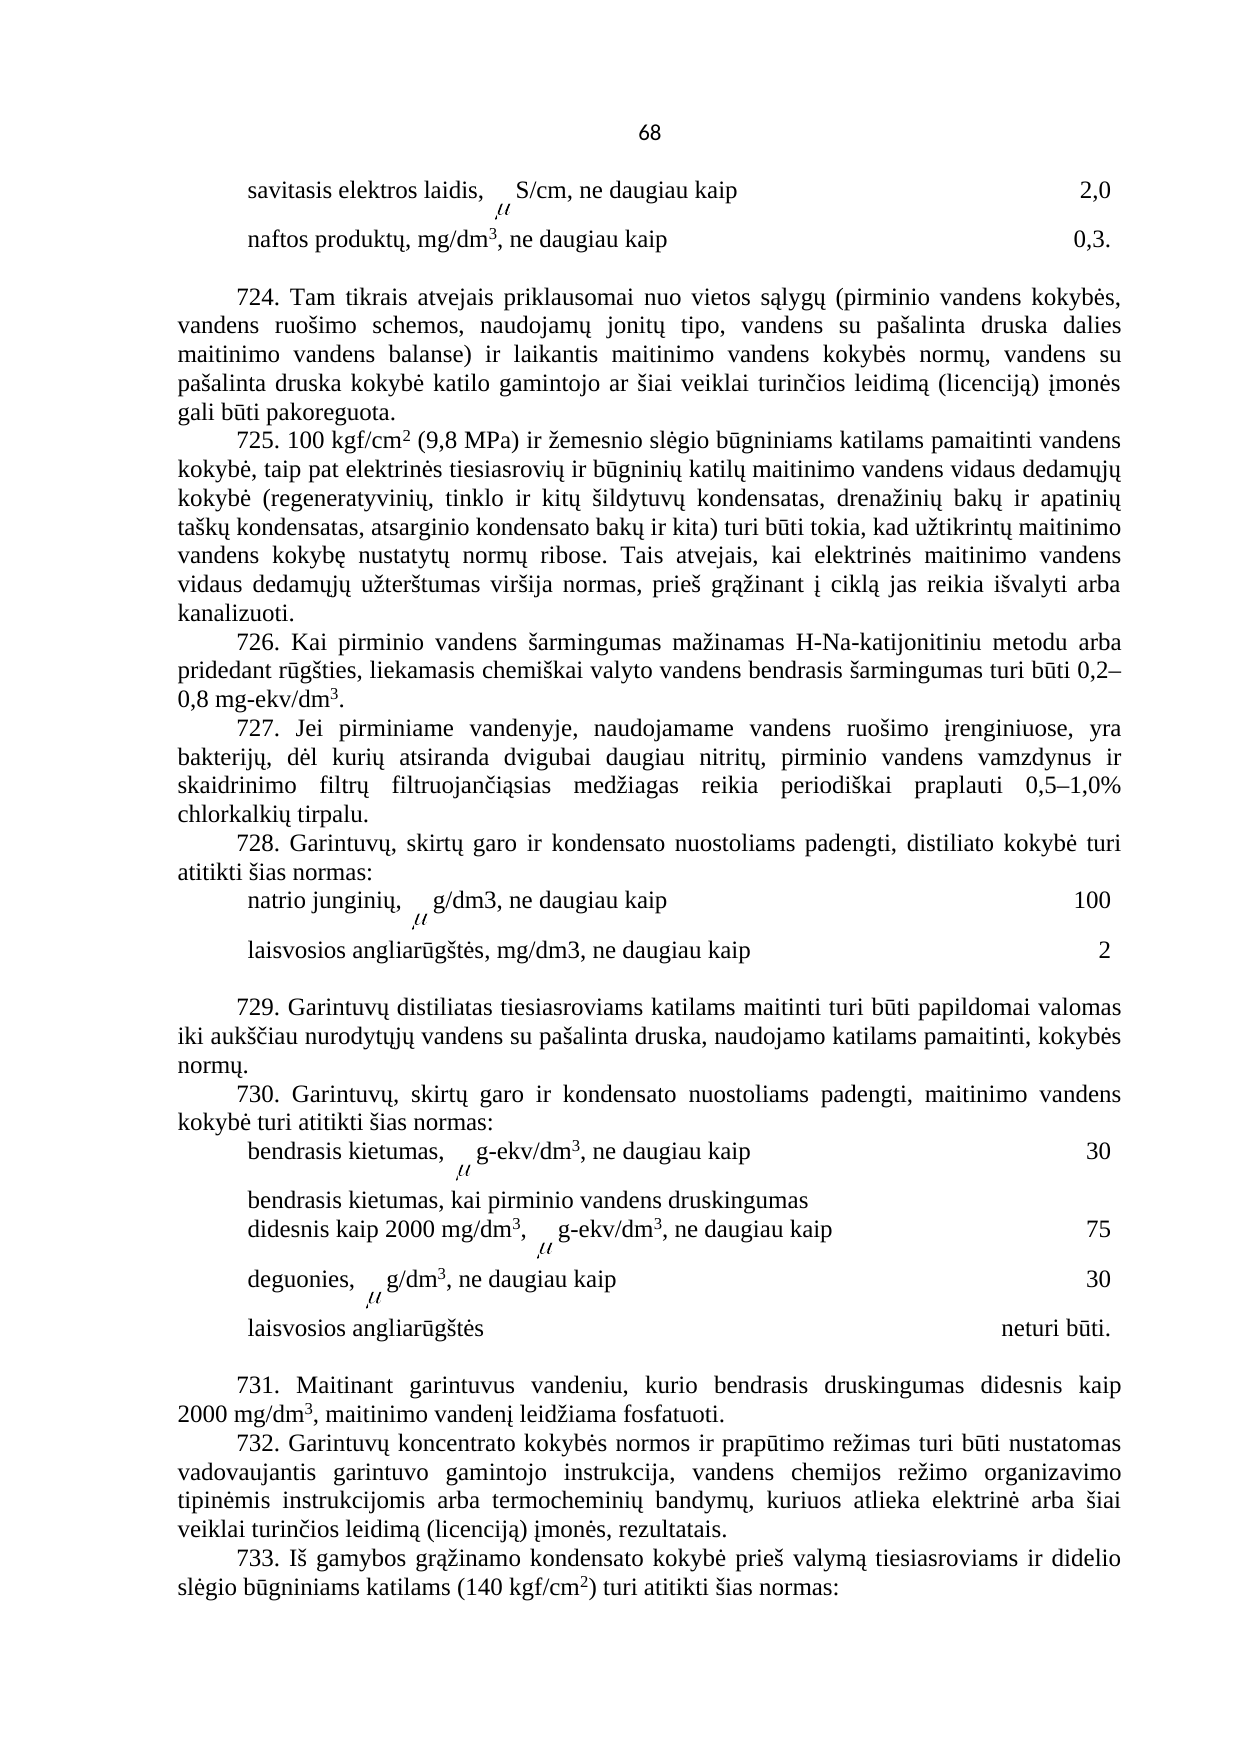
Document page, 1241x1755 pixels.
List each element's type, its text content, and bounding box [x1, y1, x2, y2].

table_header 30 [901, 1136, 1122, 1186]
table_cell 2 [964, 935, 1122, 964]
table_header 100 [964, 886, 1122, 935]
table_cell 30 [901, 1264, 1122, 1313]
text 728. Garintuvų, skirtų garo ir kondensato nuostoliams padengti, distiliato kokybė turi atitikti šias normas: [177, 828, 1122, 886]
table_cell laisvosios angliarūgštės [177, 1313, 901, 1342]
table_cell [901, 1186, 1122, 1214]
table_cell savitasis elektros laidis, miuS/cm, ne daugiau kaip [177, 175, 1013, 224]
table_header bendrasis kietumas, miug-ekv/dm3, ne daugiau kaip [177, 1136, 901, 1186]
table_cell 75 [901, 1214, 1122, 1264]
text 724. Tam tikrais atvejais priklausomai nuo vietos sąlygų (pirminio vandens kokybės, vandens ruošimo schemos, naudojamų jonitų tipo, vandens su pašalinta druska dalies maitinimo vandens balanse) ir laikantis maitinimo vandens kokybės normų, vandens su pašalinta druska kokybė katilo gamintojo ar šiai veiklai turinčios leidimą (licenciją) įmonės gali būti pakoreguota. [177, 282, 1122, 426]
text 733. Iš gamybos grąžinamo kondensato kokybė prieš valymą tiesiasroviams ir didelio slėgio būgniniams katilams (140 kgf/cm2) turi atitikti šias normas: [177, 1543, 1122, 1601]
text 729. Garintuvų distiliatas tiesiasroviams katilams maitinti turi būti papildomai valomas iki aukščiau nurodytųjų vandens su pašalinta druska, naudojamo katilams pamaitinti, kokybės normų. [177, 992, 1122, 1079]
table_cell neturi būti. [901, 1313, 1122, 1342]
table_cell bendrasis kietumas, kai pirminio vandens druskingumas [177, 1186, 901, 1214]
table_cell 2,0 [1014, 175, 1122, 224]
table_cell deguonies, miug/dm3, ne daugiau kaip [177, 1264, 901, 1313]
text 725. 100 kgf/cm2 (9,8 MPa) ir žemesnio slėgio būgniniams katilams pamaitinti vandens kokybė, taip pat elektrinės tiesiasrovių ir būgninių katilų maitinimo vandens vidaus dedamųjų kokybė (regeneratyvinių, tinklo ir kitų šildytuvų kondensatas, drenažinių bakų ir apatinių taškų kondensatas, atsarginio kondensato bakų ir kita) turi būti tokia, kad užtikrintų maitinimo vandens kokybę nustatytų normų ribose. Tais atvejais, kai elektrinės maitinimo vandens vidaus dedamųjų užterštumas viršija normas, prieš grąžinant į ciklą jas reikia išvalyti arba kanalizuoti. [177, 426, 1122, 627]
text 727. Jei pirminiame vandenyje, naudojamame vandens ruošimo įrenginiuose, yra bakterijų, dėl kurių atsiranda dvigubai daugiau nitritų, pirminio vandens vamzdynus ir skaidrinimo filtrų filtruojančiąsias medžiagas reikia periodiškai praplauti 0,5–1,0% chlorkalkių tirpalu. [177, 713, 1122, 828]
table_header natrio junginių, miug/dm3, ne daugiau kaip [177, 886, 963, 935]
text 731. Maitinant garintuvus vandeniu, kurio bendrasis druskingumas didesnis kaip 2000 mg/dm3, maitinimo vandenį leidžiama fosfatuoti. [177, 1371, 1122, 1428]
table_cell 0,3. [1014, 224, 1122, 253]
table_cell didesnis kaip 2000 mg/dm3, miug-ekv/dm3, ne daugiau kaip [177, 1214, 901, 1264]
text 730. Garintuvų, skirtų garo ir kondensato nuostoliams padengti, maitinimo vandens kokybė turi atitikti šias normas: [177, 1079, 1122, 1136]
table_cell naftos produktų, mg/dm3, ne daugiau kaip [177, 224, 1013, 253]
text 732. Garintuvų koncentrato kokybės normos ir prapūtimo režimas turi būti nustatomas vadovaujantis garintuvo gamintojo instrukcija, vandens chemijos režimo organizavimo tipinėmis instrukcijomis arba termocheminių bandymų, kuriuos atlieka elektrinė arba šiai veiklai turinčios leidimą (licenciją) įmonės, rezultatais. [177, 1428, 1122, 1543]
text 726. Kai pirminio vandens šarmingumas mažinamas H-Na-katijonitiniu metodu arba pridedant rūgšties, liekamasis chemiškai valyto vandens bendrasis šarmingumas turi būti 0,2–0,8 mg-ekv/dm3. [177, 627, 1122, 713]
table_cell laisvosios angliarūgštės, mg/dm3, ne daugiau kaip [177, 935, 963, 964]
